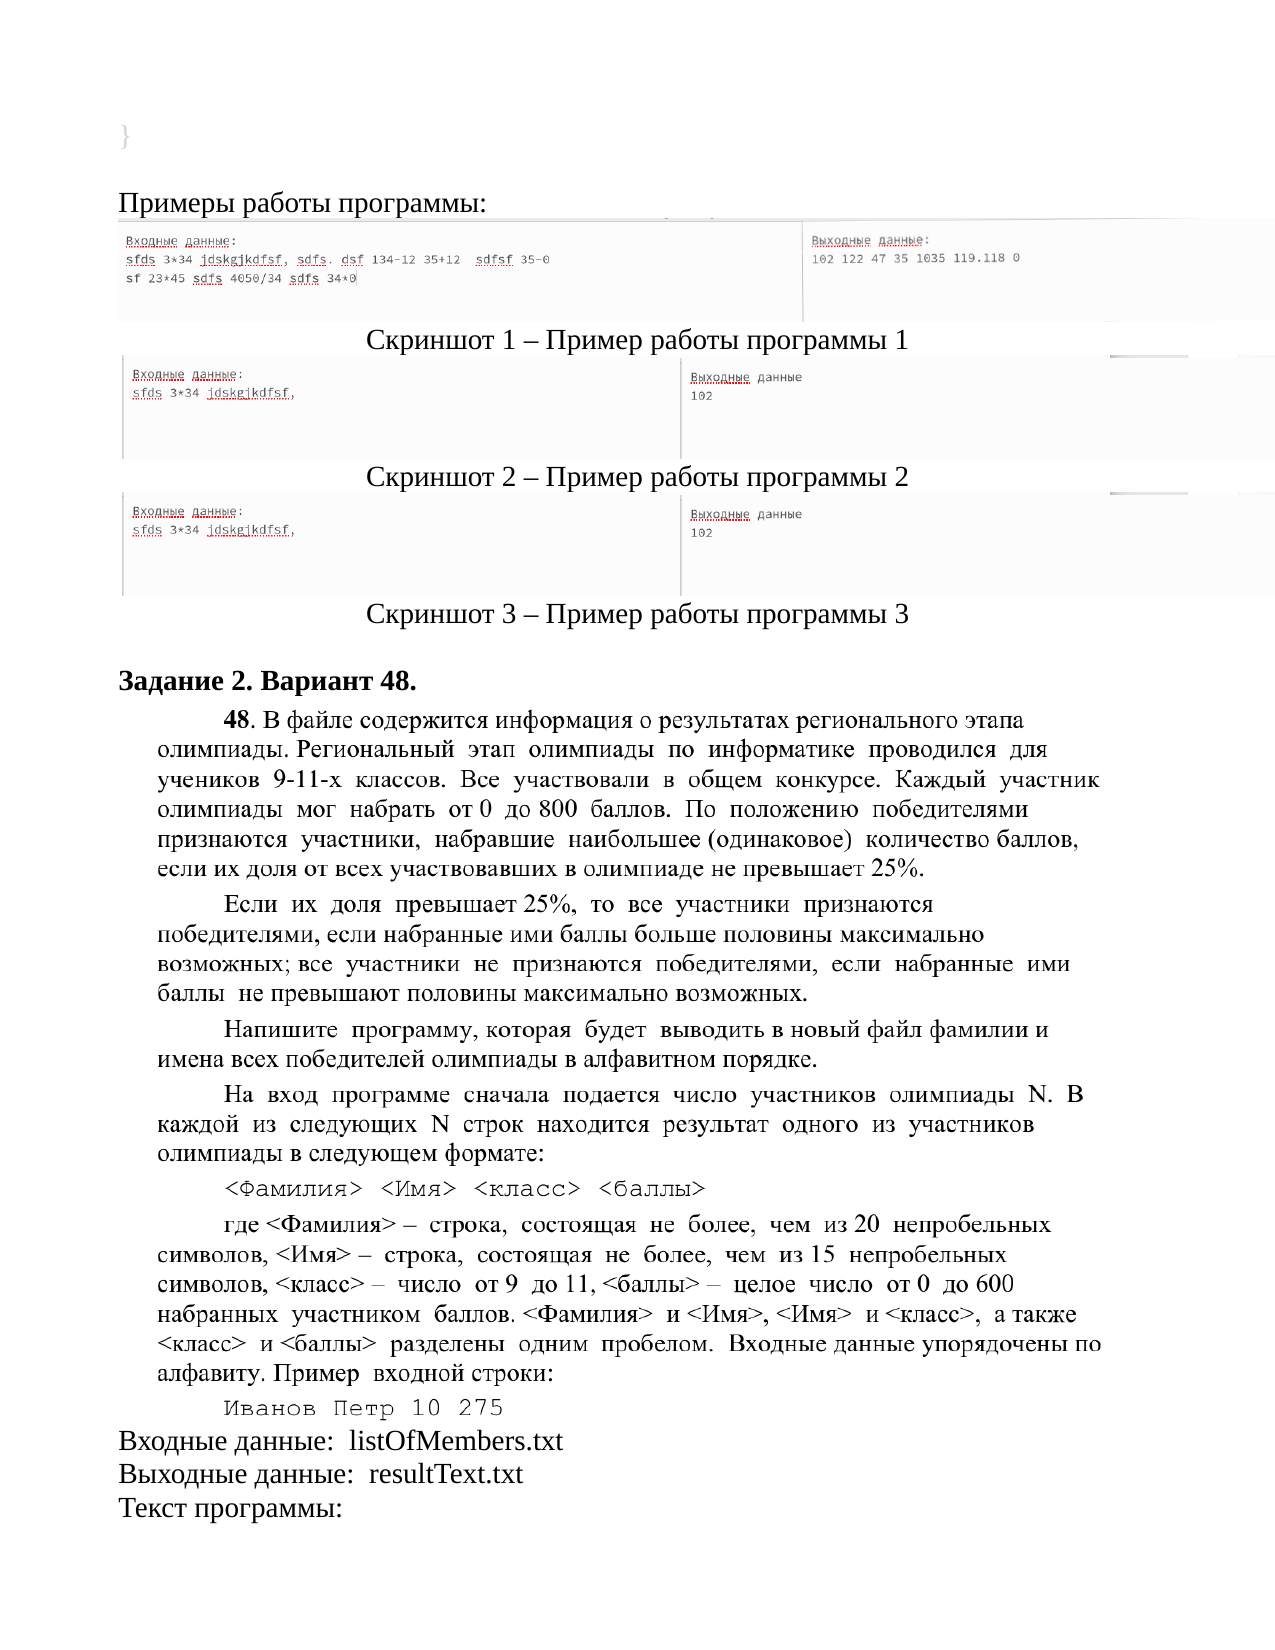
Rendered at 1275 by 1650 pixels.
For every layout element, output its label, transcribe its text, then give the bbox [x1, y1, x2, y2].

picture [118, 218, 1275, 322]
text Задание 2. Вариант 48. [118, 663, 1157, 696]
text } [118, 118, 1157, 152]
text Текст программы: [118, 1490, 1157, 1524]
text Примеры работы программы: [118, 185, 1157, 218]
picture [118, 696, 1157, 1423]
text Скриншот 2 – Пример работы программы 2 [118, 459, 1157, 492]
text Скриншот 1 – Пример работы программы 1 [118, 322, 1157, 355]
text Выходные данные: resultText.txt [118, 1457, 1157, 1490]
picture [118, 355, 1275, 459]
picture [118, 492, 1275, 596]
text Входные данные: listOfMembers.txt [118, 1423, 1157, 1457]
text Скриншот 3 – Пример работы программы 3 [118, 596, 1157, 629]
